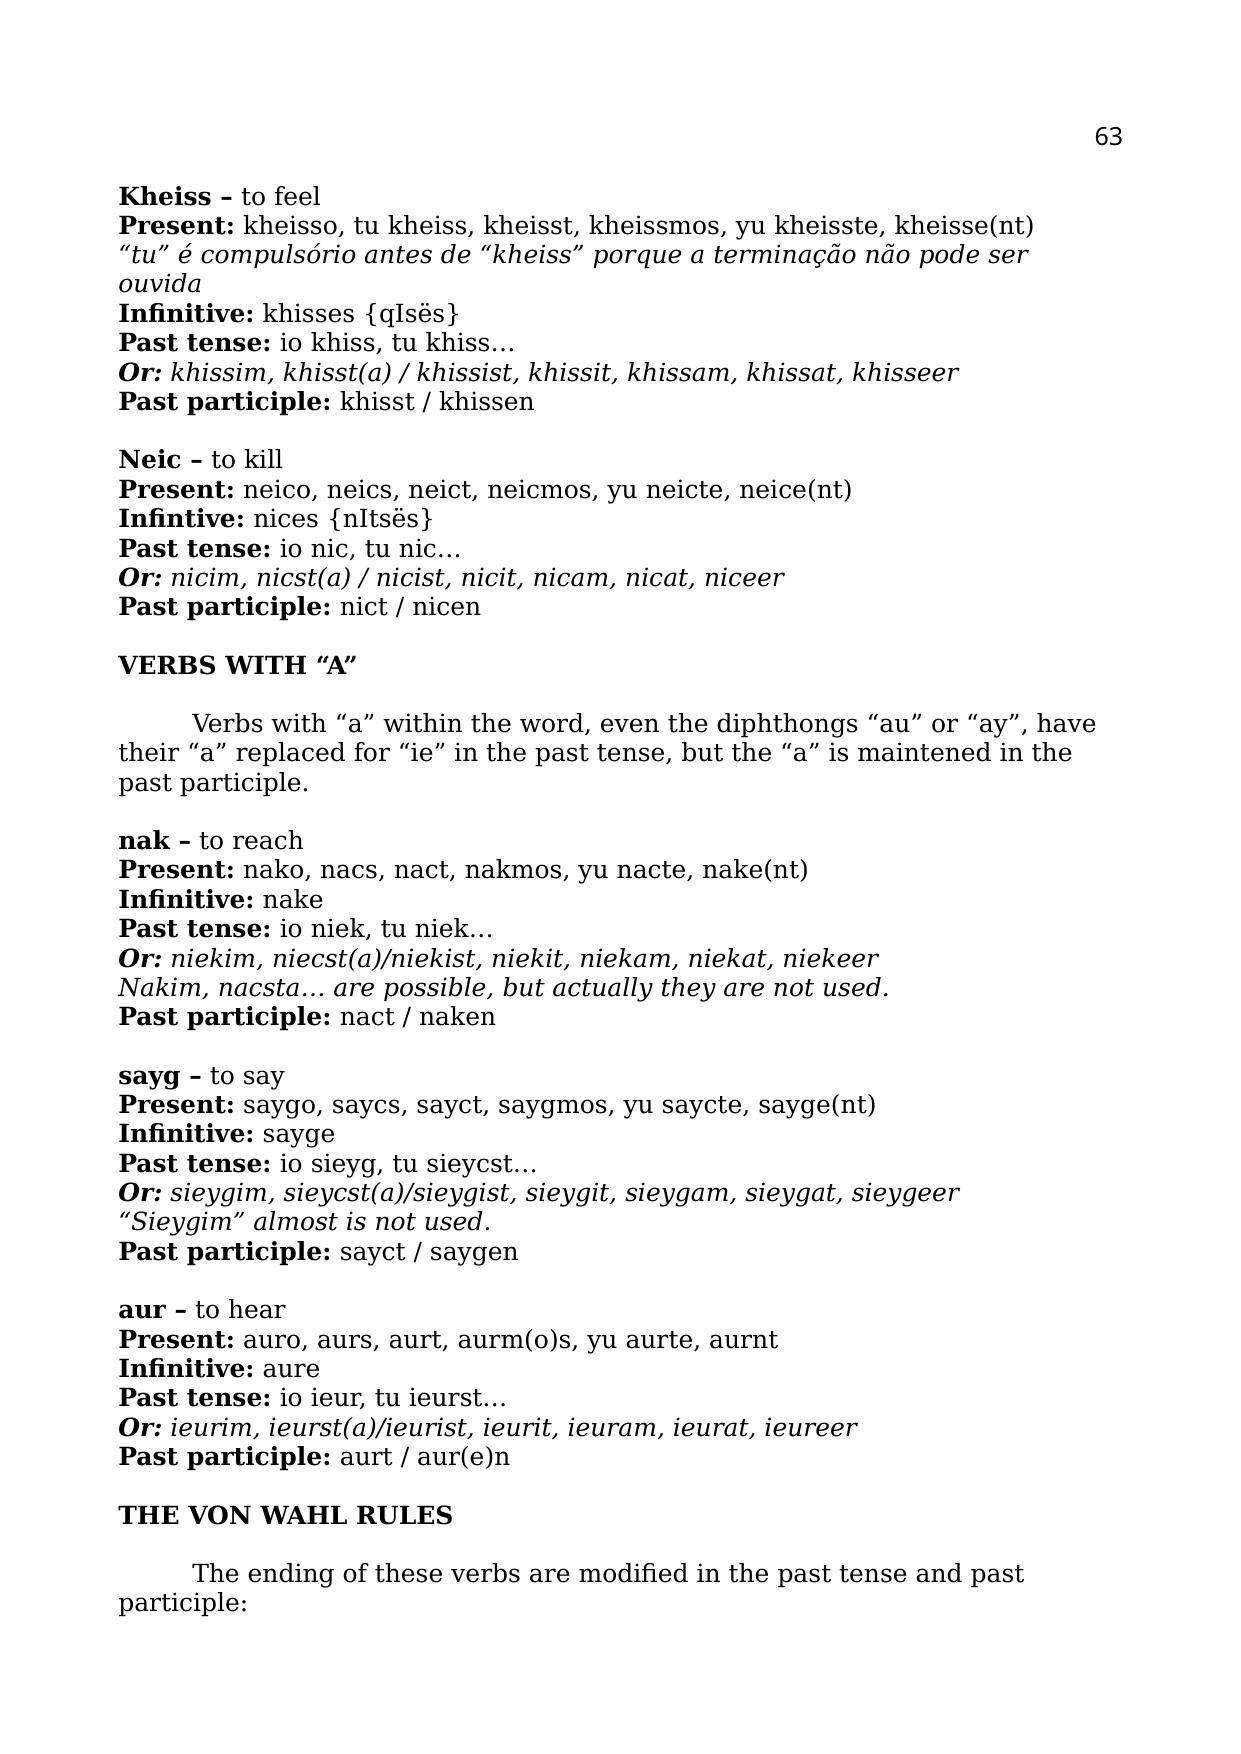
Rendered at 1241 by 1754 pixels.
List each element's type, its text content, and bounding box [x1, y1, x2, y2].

text Past tense: io niek, tu niek… [118, 914, 1123, 943]
text Past participle: sayct / saygen [118, 1237, 1123, 1266]
text Present: auro, aurs, aurt, aurm(o)s, yu aurte, aurnt [118, 1324, 1123, 1354]
text Verbs with “a” within the word, even the diphthongs “au” or “ay”, have their “a” replaced for “ie” in the past tense, but the “a” is maintened in the past participle. [118, 709, 1123, 797]
text Infinitive: aure [118, 1354, 1123, 1383]
text aur – to hear [118, 1295, 1123, 1324]
text Present: saygo, saycs, sayct, saygmos, yu saycte, sayge(nt) [118, 1090, 1123, 1119]
text Or: nicim, nicst(a) / nicist, nicit, nicam, nicat, niceer [118, 563, 1123, 592]
text Present: kheisso, tu kheiss, kheisst, kheissmos, yu kheisste, kheisse(nt) [118, 211, 1123, 240]
text Or: khissim, khisst(a) / khissist, khissit, khissam, khissat, khisseer [118, 357, 1123, 387]
text Or: niekim, niecst(a)/niekist, niekit, niekam, niekat, niekeer [118, 943, 1123, 973]
text Kheiss – to feel [118, 182, 1123, 211]
text Infinitive: khisses {qIsës} [118, 299, 1123, 328]
text Past participle: nact / naken [118, 1002, 1123, 1031]
text Past tense: io sieyg, tu sieycst… [118, 1149, 1123, 1178]
subtitle VERBS WITH “A” [118, 651, 1123, 680]
text Present: nako, nacs, nact, nakmos, yu nacte, nake(nt) [118, 855, 1123, 885]
text Neic – to kill [118, 445, 1123, 475]
subtitle THE VON WAHL RULES [118, 1501, 1123, 1530]
text The ending of these verbs are modified in the past tense and past participle: [118, 1559, 1123, 1617]
text Nakim, nacsta… are possible, but actually they are not used. [118, 973, 1123, 1002]
text Infinitive: sayge [118, 1119, 1123, 1149]
text Past tense: io ieur, tu ieurst… [118, 1383, 1123, 1413]
text Or: ieurim, ieurst(a)/ieurist, ieurit, ieuram, ieurat, ieureer [118, 1413, 1123, 1442]
text “tu” é compulsório antes de “kheiss” porque a terminação não pode ser ouvida [118, 240, 1123, 299]
text Past tense: io khiss, tu khiss… [118, 328, 1123, 357]
text Or: sieygim, sieycst(a)/sieygist, sieygit, sieygam, sieygat, sieygeer [118, 1178, 1123, 1207]
text Infinitive: nake [118, 885, 1123, 914]
text Past participle: nict / nicen [118, 592, 1123, 622]
text sayg – to say [118, 1061, 1123, 1090]
text nak – to reach [118, 826, 1123, 855]
text Past participle: khisst / khissen [118, 387, 1123, 416]
text Past participle: aurt / aur(e)n [118, 1442, 1123, 1471]
text “Sieygim” almost is not used. [118, 1207, 1123, 1237]
text Infintive: nices {nItsës} [118, 504, 1123, 533]
text Past tense: io nic, tu nic… [118, 533, 1123, 563]
text Present: neico, neics, neict, neicmos, yu neicte, neice(nt) [118, 475, 1123, 504]
